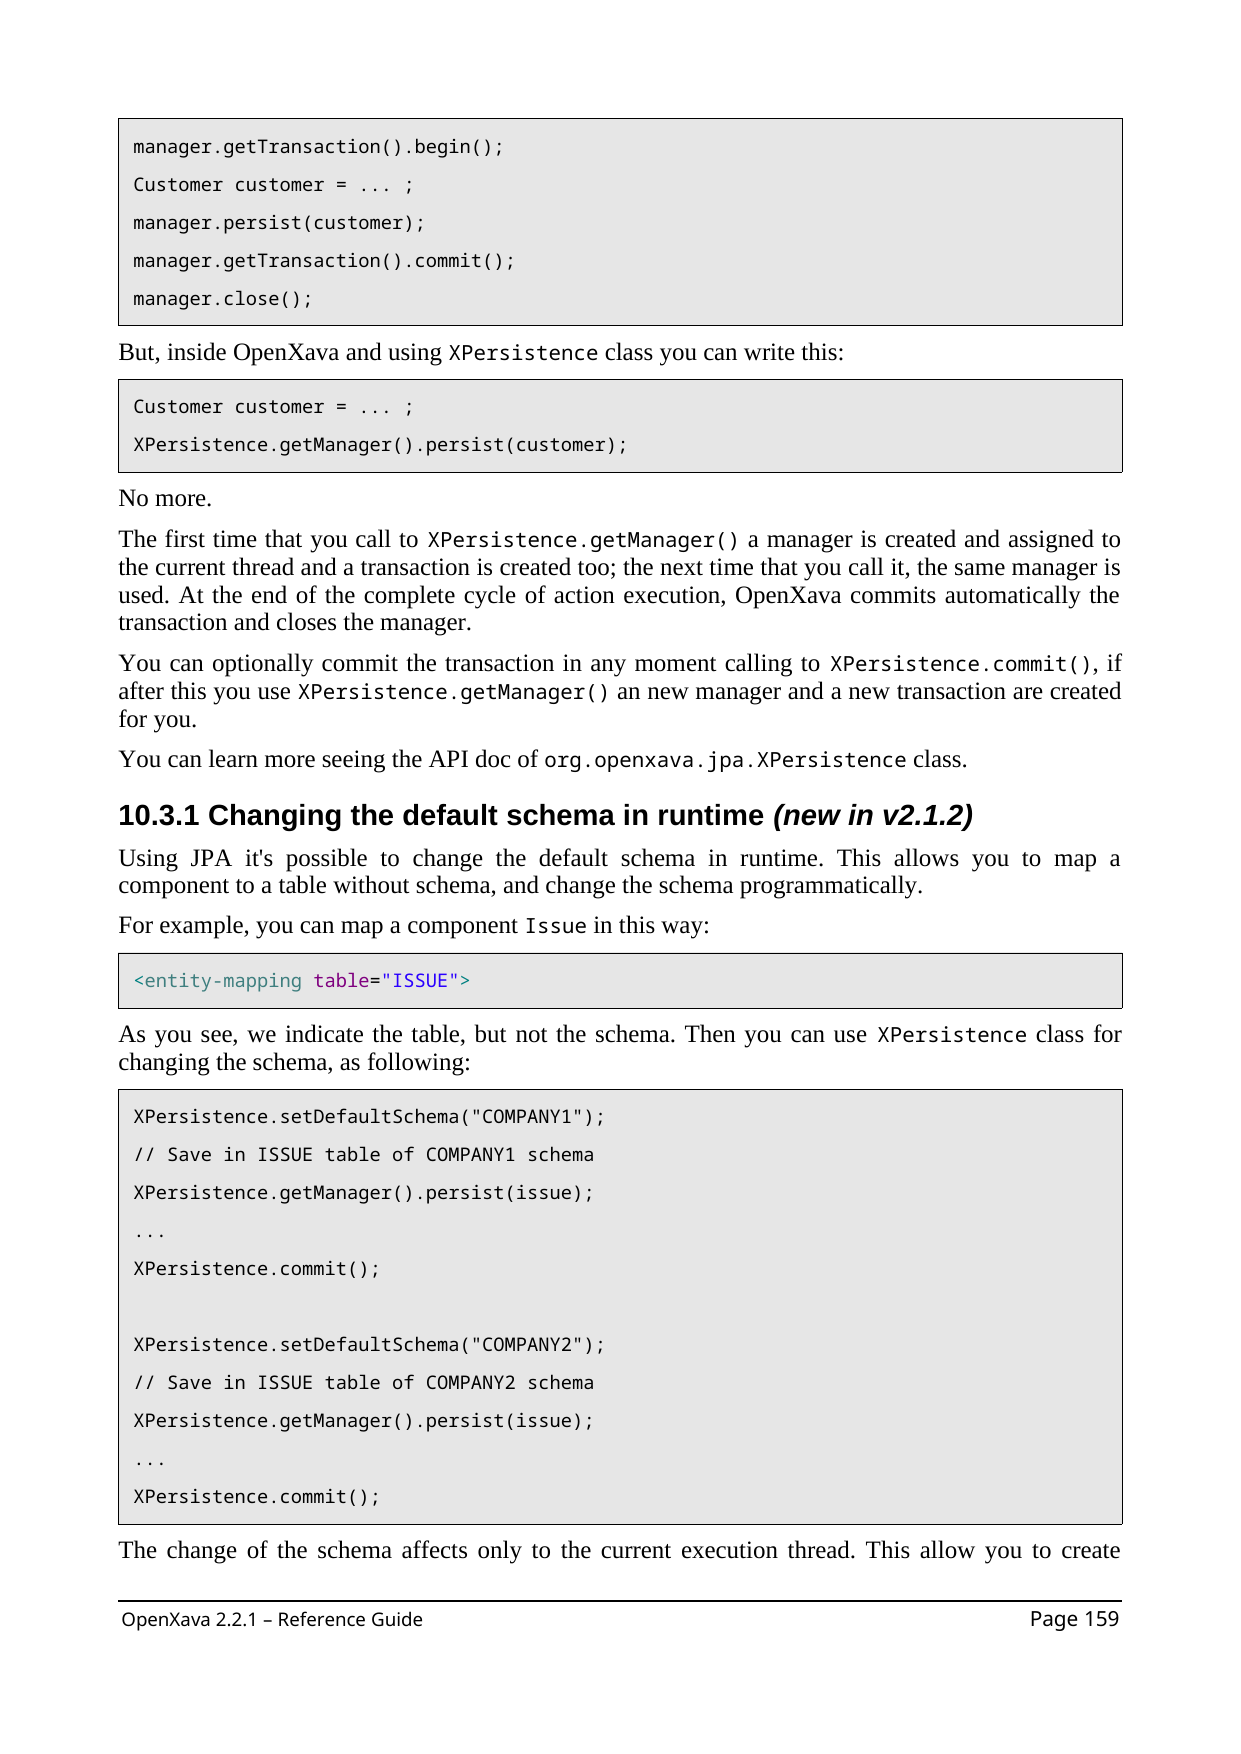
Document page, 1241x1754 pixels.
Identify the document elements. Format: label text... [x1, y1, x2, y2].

text XPersistence.getManager().persist(customer); [119, 417, 1122, 472]
text No more. [118, 484, 1122, 512]
text <entity-mapping table="ISSUE"> [119, 954, 1122, 1008]
text For example, you can map a component Issue in this way: [118, 912, 1122, 940]
text XPersistence.setDefaultSchema("COMPANY1"); [119, 1090, 1122, 1127]
text But, inside OpenXava and using XPersistence class you can write this: [118, 338, 1122, 366]
text Customer customer = ... ; [119, 156, 1122, 194]
text ... [119, 1431, 1122, 1469]
text // Save in ISSUE table of COMPANY1 schema [119, 1127, 1122, 1165]
text XPersistence.getManager().persist(issue); [119, 1165, 1122, 1203]
text You can optionally commit the transaction in any moment calling to XPersistence.commit(), if after this you use XPersistence.getManager() an new manager and a new transaction are created for you. [118, 649, 1122, 733]
text XPersistence.getManager().persist(issue); [119, 1393, 1122, 1431]
text // Save in ISSUE table of COMPANY2 schema [119, 1355, 1122, 1393]
text manager.getTransaction().begin(); [119, 119, 1122, 156]
text Using JPA it's possible to change the default schema in runtime. This allows you to map a component to a table without schema, and change the schema programmatically. [118, 844, 1122, 899]
text As you see, we indicate the table, but not the schema. Then you can use XPersistence class for changing the schema, as following: [118, 1020, 1122, 1076]
text manager.getTransaction().commit(); [119, 232, 1122, 270]
text XPersistence.setDefaultSchema("COMPANY2"); [119, 1317, 1122, 1355]
text Customer customer = ... ; [119, 380, 1122, 417]
text ... [119, 1203, 1122, 1241]
text manager.persist(customer); [119, 194, 1122, 232]
text XPersistence.commit(); [119, 1469, 1122, 1524]
text The change of the schema affects only to the current execution thread. This allow you to create [118, 1537, 1122, 1564]
text The first time that you call to XPersistence.getManager() a manager is created and assigned to the current thread and a transaction is created too; the next time that you call it, the same manager is used. At the end of the complete cycle of action execution, OpenXava commits automatically the transaction and closes the manager. [118, 525, 1122, 636]
text manager.close(); [119, 270, 1122, 325]
text You can learn more seeing the API doc of org.openxava.jpa.XPersistence class. [118, 745, 1122, 773]
subtitle Changing the default schema in runtime (new in v2.1.2) [118, 798, 1122, 831]
text XPersistence.commit(); [119, 1241, 1122, 1279]
